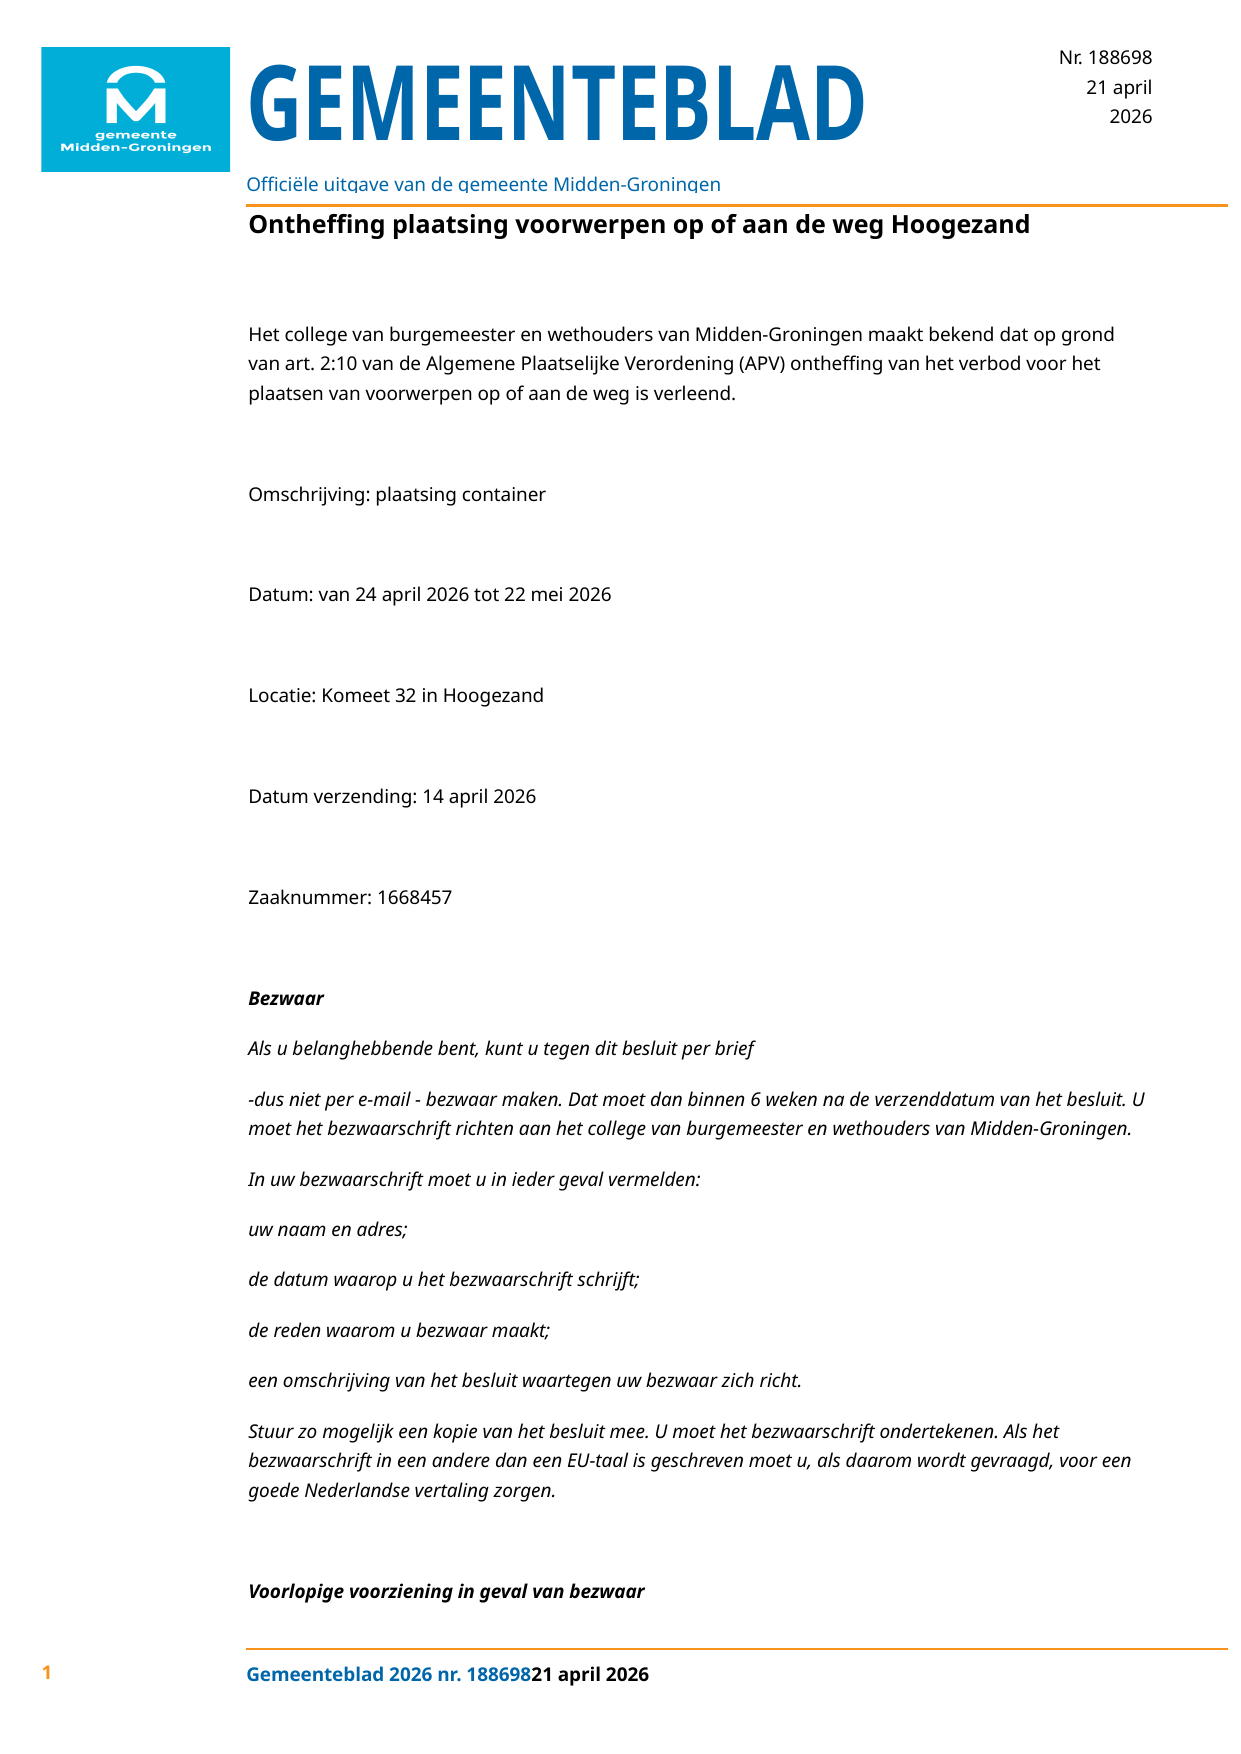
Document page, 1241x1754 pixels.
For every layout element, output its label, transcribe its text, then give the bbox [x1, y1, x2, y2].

text de reden waarom u bezwaar maakt; [248, 1317, 1152, 1343]
text Voorlopige voorziening in geval van bezwaar [248, 1578, 1152, 1603]
text Datum: van 24 april 2026 tot 22 mei 2026 [248, 582, 1152, 607]
text uw naam en adres; [248, 1216, 1152, 1242]
text Stuur zo mogelijk een kopie van het besluit mee. U moet het bezwaarschrift ondertekenen. Als het bezwaarschrift in een andere dan een EU-taal is geschreven moet u, als daarom wordt gevraagd, voor een goede Nederlandse vertaling zorgen. [248, 1418, 1152, 1503]
text de datum waarop u het bezwaarschrift schrijft; [248, 1267, 1152, 1292]
text Omschrijving: plaatsing container [248, 481, 1152, 506]
text een omschrijving van het besluit waartegen uw bezwaar zich richt. [248, 1367, 1152, 1393]
picture [108, 66, 164, 82]
text -dus niet per e-mail - bezwaar maken. Dat moet dan binnen 6 weken na de verzenddatum van het besluit. U moet het bezwaarschrift richten aan het college van burgemeester en wethouders van Midden-Groningen. [248, 1086, 1152, 1141]
text Bezwaar [248, 985, 1152, 1011]
text In uw bezwaarschrift moet u in ieder geval vermelden: [248, 1166, 1152, 1191]
text Als u belanghebbende bent, kunt u tegen dit besluit per brief [248, 1035, 1152, 1061]
text Zaaknummer: 1668457 [248, 884, 1152, 910]
text Locatie: Komeet 32 in Hoogezand [248, 682, 1152, 708]
text Datum verzending: 14 april 2026 [248, 783, 1152, 809]
picture [107, 89, 165, 122]
text Het college van burgemeester en wethouders van Midden-Groningen maakt bekend dat op grond van art. 2:10 van de Algemene Plaatselijke Verordening (APV) ontheffing van het verbod voor het plaatsen van voorwerpen op of aan de weg is verleend. [248, 321, 1152, 406]
text Ontheffing plaatsing voorwerpen op of aan de weg Hoogezand [248, 207, 1152, 241]
picture [184, 146, 190, 153]
